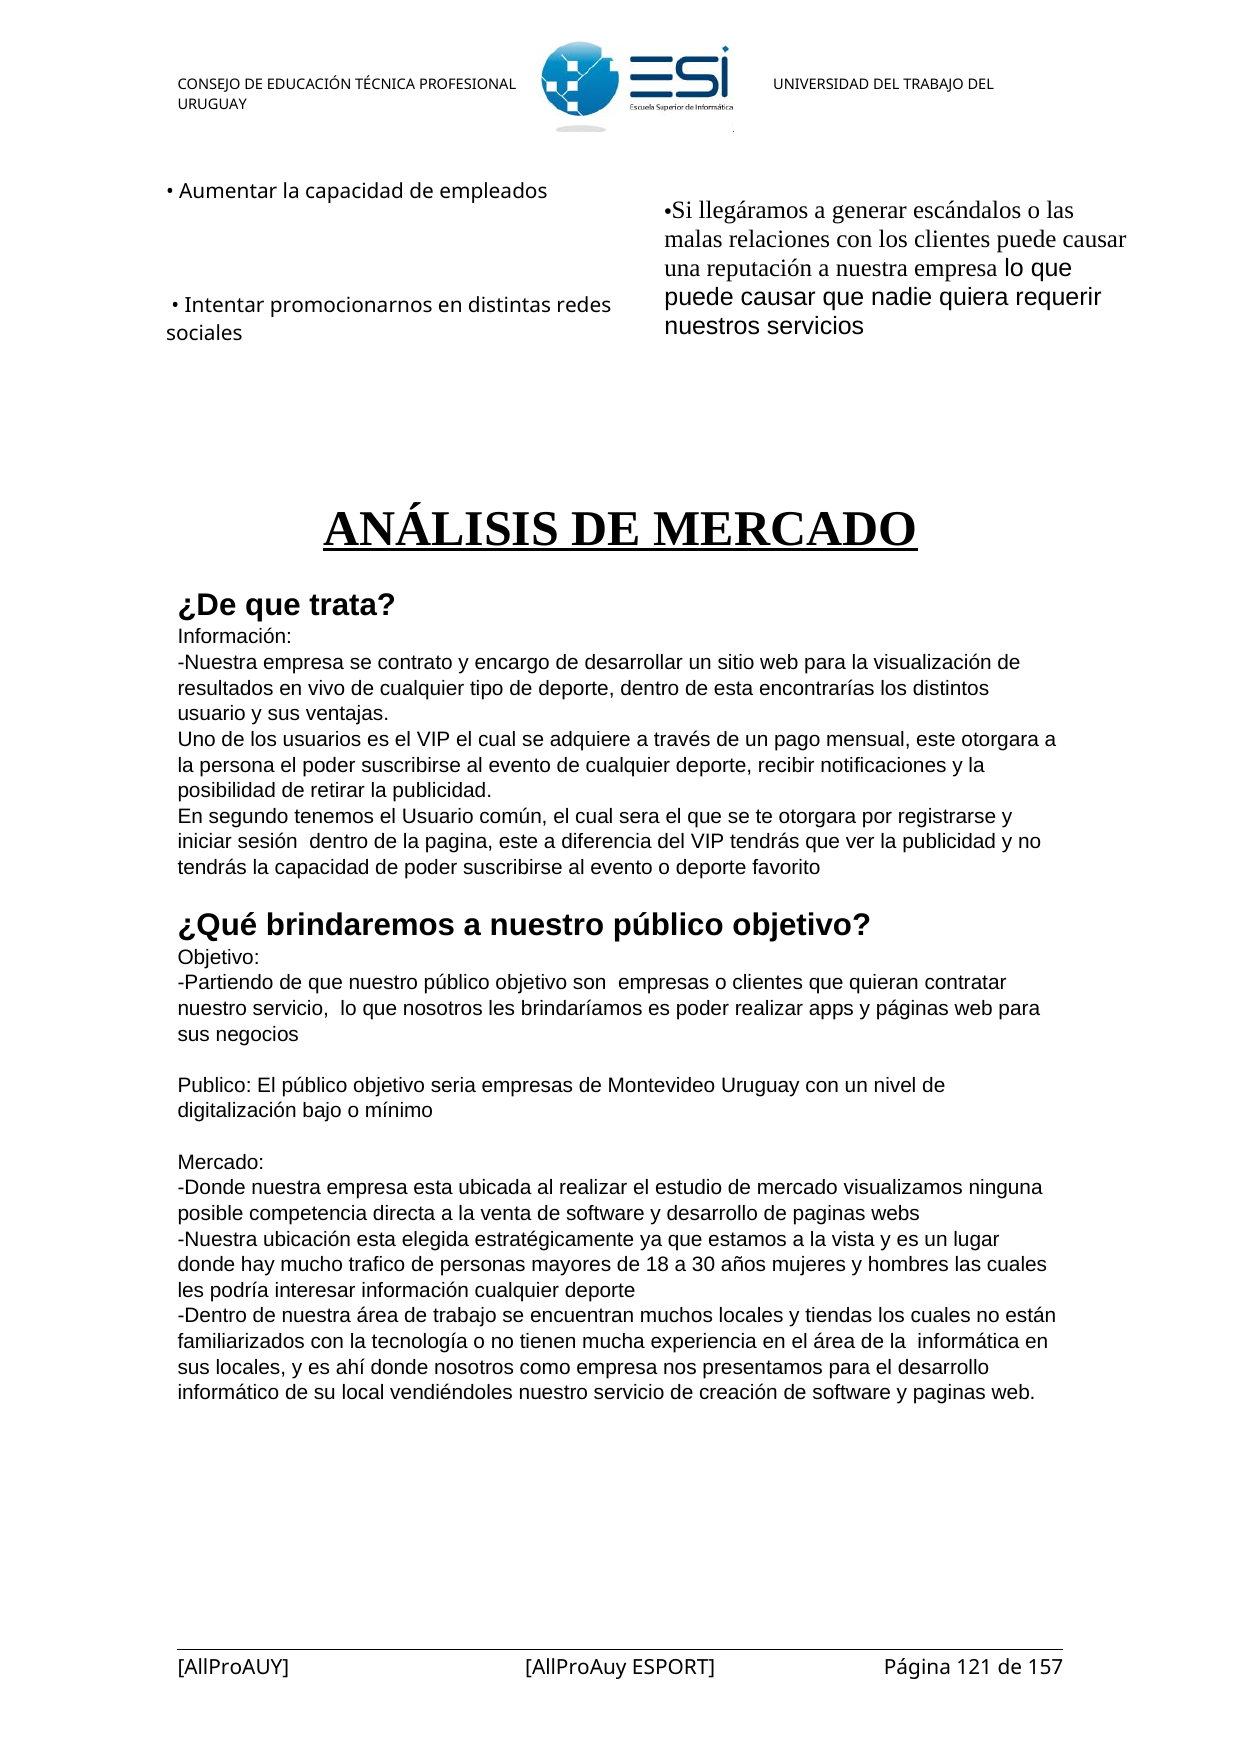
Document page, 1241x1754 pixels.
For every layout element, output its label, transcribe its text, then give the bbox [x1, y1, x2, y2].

text -Donde nuestra empresa esta ubicada al realizar el estudio de mercado visualizamos ninguna posible competencia directa a la venta de software y desarrollo de paginas webs [177, 1175, 1063, 1225]
text Información: [177, 624, 1063, 648]
text En segundo tenemos el Usuario común, el cual sera el que se te otorgara por registrarse y iniciar sesión dentro de la pagina, este a diferencia del VIP tendrás que ver la publicidad y no tendrás la capacidad de poder suscribirse al evento o deporte favorito [177, 804, 1063, 879]
text Mercado: [177, 1149, 1063, 1173]
text -Dentro de nuestra área de trabajo se encuentran muchos locales y tiendas los cuales no están familiarizados con la tecnología o no tienen mucha experiencia en el área de la informática en sus locales, y es ahí donde nosotros como empresa nos presentamos para el desarrollo informático de su local vendiéndoles nuestro servicio de creación de software y paginas web. [177, 1303, 1063, 1404]
text ANÁLISIS DE MERCADO [177, 499, 1063, 556]
text Publico: El público objetivo seria empresas de Montevideo Uruguay con un nivel de digitalización bajo o mínimo [177, 1073, 1063, 1122]
text -Nuestra ubicación esta elegida estratégicamente ya que estamos a la vista y es un lugar donde hay mucho trafico de personas mayores de 18 a 30 años mujeres y hombres las cuales les podría interesar información cualquier deporte [177, 1226, 1063, 1302]
text ¿Qué brindaremos a nuestro público objetivo? [177, 906, 1063, 942]
text -Nuestra empresa se contrato y encargo de desarrollar un sitio web para la visualización de resultados en vivo de cualquier tipo de deporte, dentro de esta encontrarías los distintos usuario y sus ventajas. [177, 650, 1063, 725]
text ¿De que trata? [177, 586, 1063, 622]
picture [534, 39, 734, 132]
text Uno de los usuarios es el VIP el cual se adquiere a través de un pago mensual, este otorgara a la persona el poder suscribirse al evento de cualquier deporte, recibir notificaciones y la posibilidad de retirar la publicidad. [177, 727, 1063, 802]
text -Partiendo de que nuestro público objetivo son empresas o clientes que quieran contratar nuestro servicio, lo que nosotros les brindaríamos es poder realizar apps y páginas web para sus negocios [177, 970, 1063, 1045]
table_cell •Si llegáramos a generar escándalos o las malas relaciones con los clientes puede causar una reputación a nuestra empresa lo que puede causar que nadie quiera requerir nuestros servicios [653, 148, 1141, 371]
table_cell • Aumentar la capacidad de empleados • Intentar promocionarnos en distintas redes sociales [155, 148, 653, 371]
text Objetivo: [177, 944, 1063, 968]
